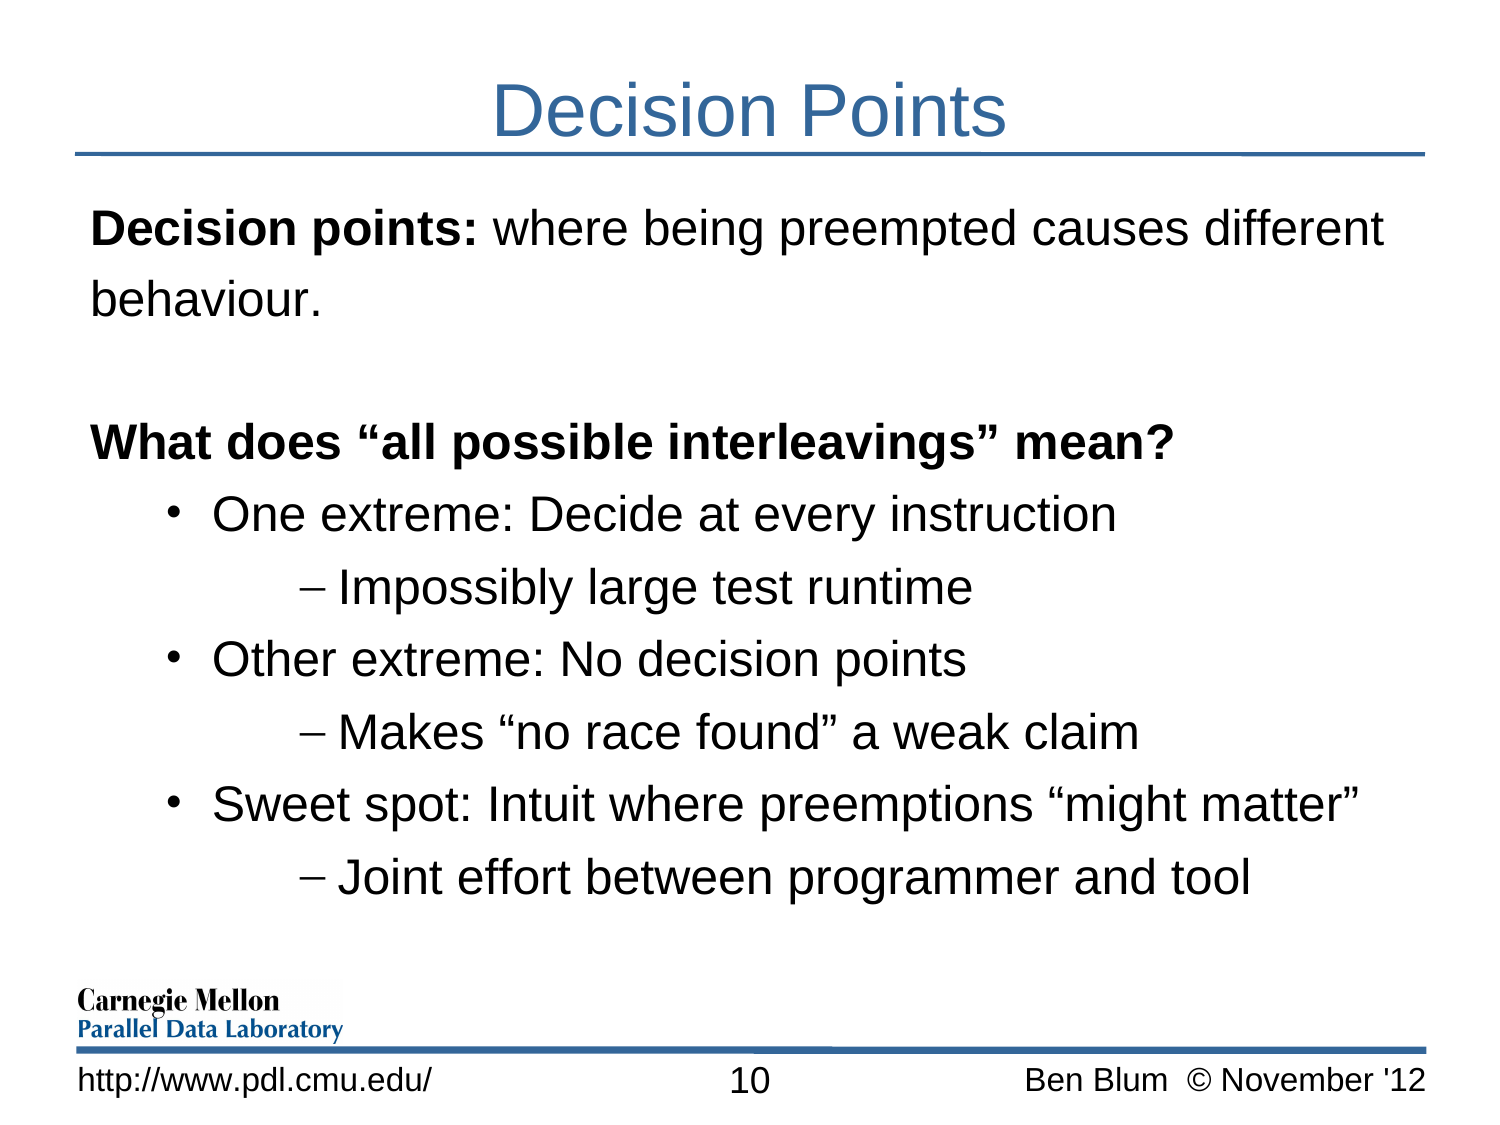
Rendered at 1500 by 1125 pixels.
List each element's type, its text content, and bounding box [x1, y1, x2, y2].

picture [77, 979, 343, 1044]
title Decision Points [112, 50, 1388, 163]
list Decision points: where being preempted causes different behaviour. What does “all possible interleavings” mean? One extreme: Decide at every instruction Impossibly large test runtime Other extreme: No decision points Makes “no race found” a weak claim Sweet spot: Intuit where preemptions “might matter” Joint effort between programmer and tool [75, 187, 1426, 912]
